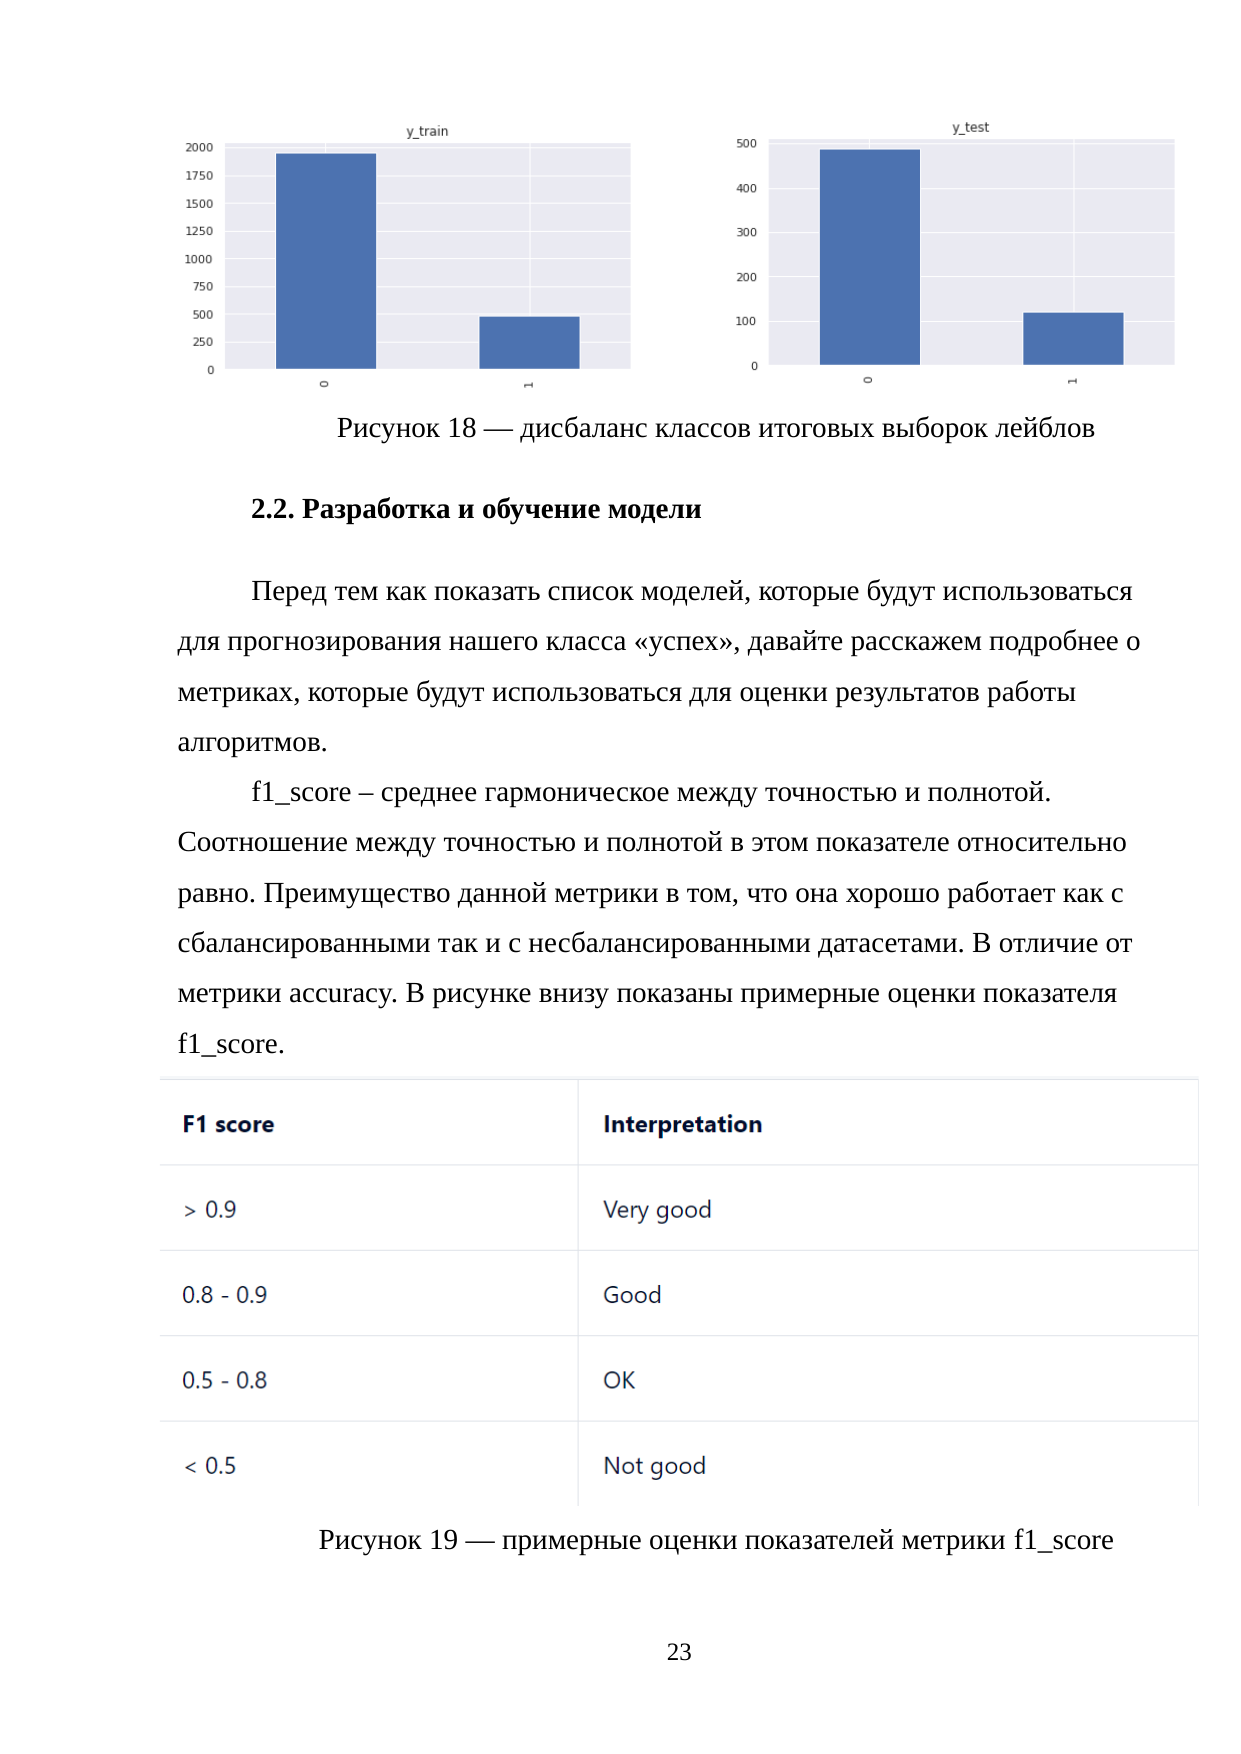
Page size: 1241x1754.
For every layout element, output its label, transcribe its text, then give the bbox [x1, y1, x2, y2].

text Рисунок 19 — примерные оценки показателей метрики f1_score [177, 1506, 1181, 1556]
picture [159, 1076, 1199, 1506]
subtitle 2.2. Разработка и обучение модели [214, 491, 1181, 525]
text Перед тем как показать список моделей, которые будут использоваться для прогнозирования нашего класса «успех», давайте расскажем подробнее о метриках, которые будут использоваться для оценки результатов работы алгоритмов. [177, 573, 1181, 757]
text Рисунок 18 — дисбаланс классов итоговых выборок лейблов [177, 394, 1181, 443]
picture [728, 114, 1182, 390]
picture [177, 118, 638, 394]
text f1_score – среднее гармоническое между точностью и полнотой. Соотношение между точностью и полнотой в этом показателе относительно равно. Преимущество данной метрики в том, что она хорошо работает как с сбалансированными так и с несбалансированными датасетами. В отличие от метрики accuracy. В рисунке внизу показаны примерные оценки показателя f1_score. [177, 774, 1181, 1059]
